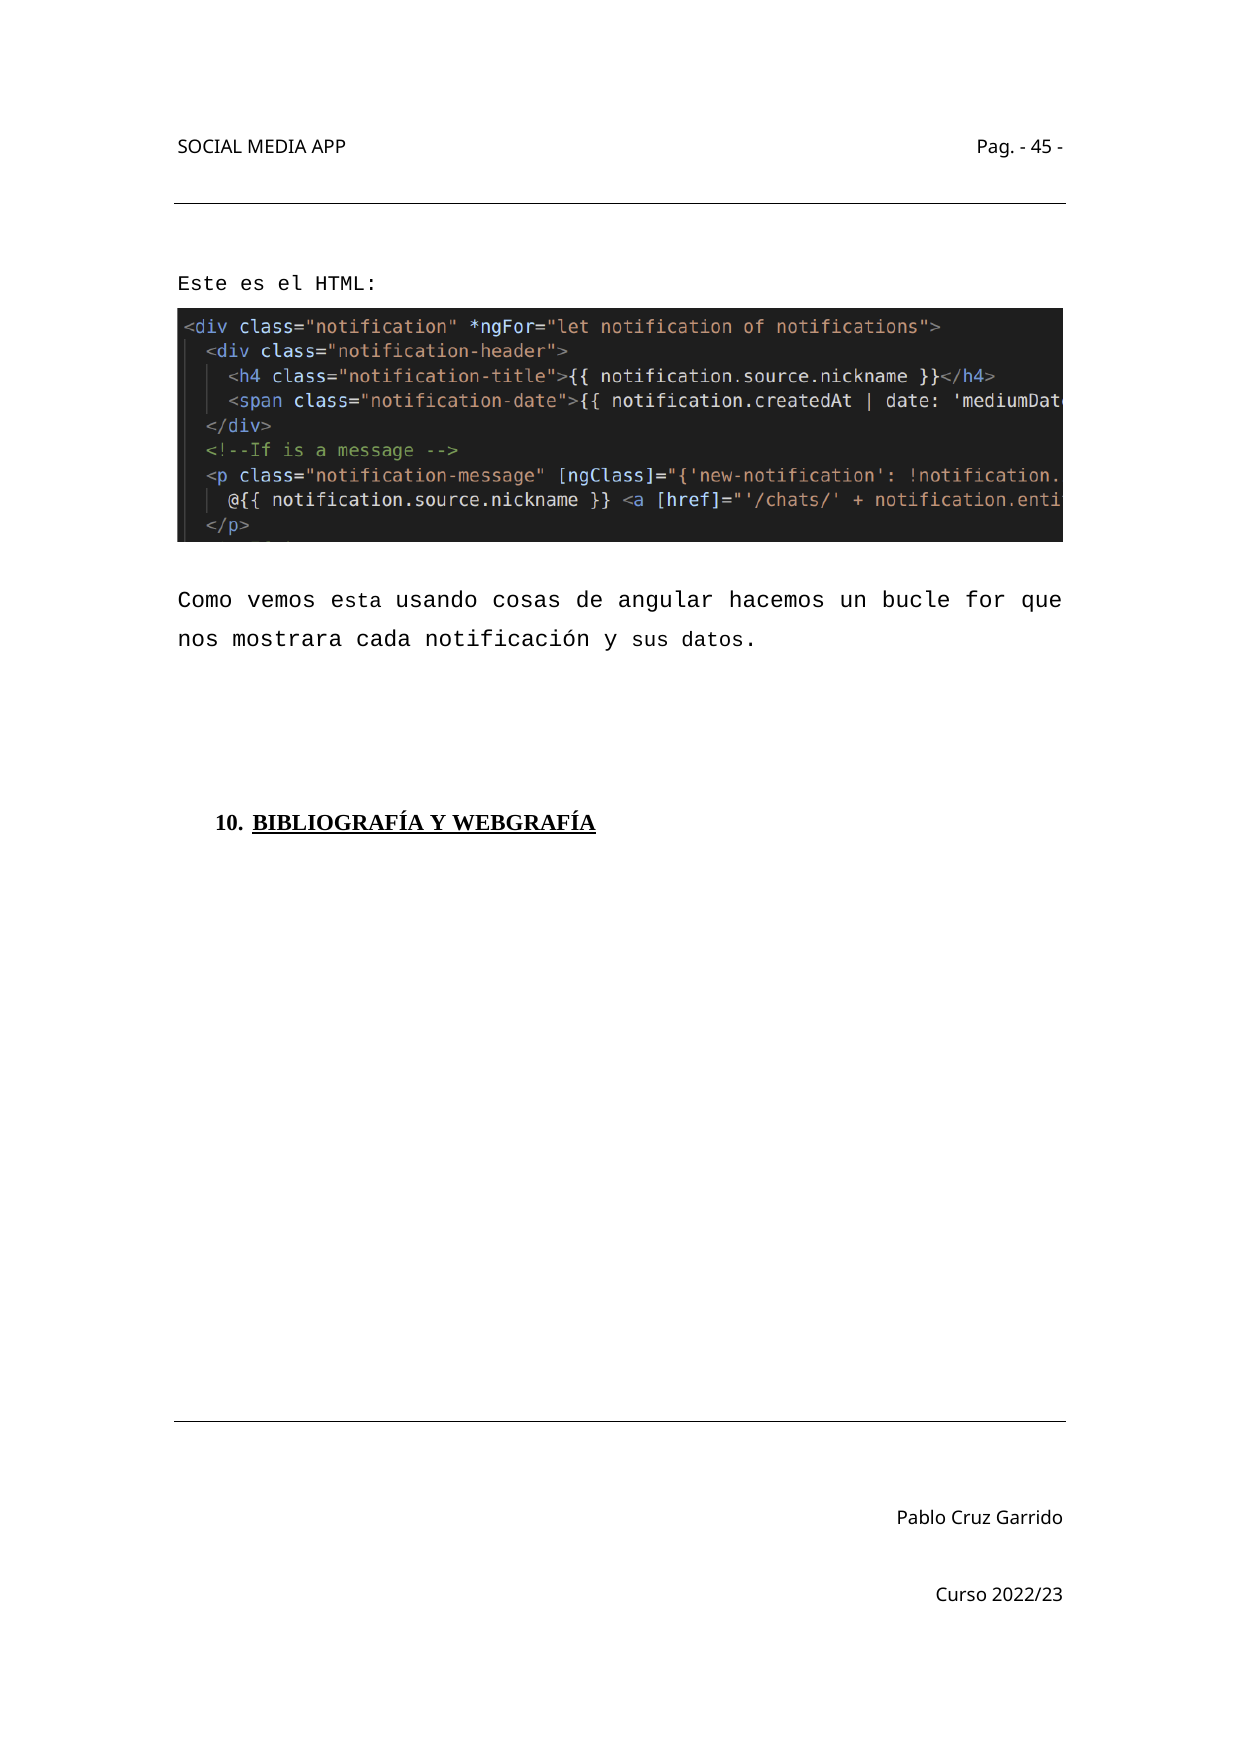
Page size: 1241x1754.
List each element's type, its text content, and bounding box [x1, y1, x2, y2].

text Como vemos esta usando cosas de angular hacemos un bucle for que nos mostrara cada notificación y sus datos. [177, 588, 1063, 653]
picture [177, 308, 1063, 542]
list BIBLIOGRAFÍA Y WEBGRAFÍA [215, 809, 1063, 836]
text Este es el HTML: [177, 273, 1063, 296]
